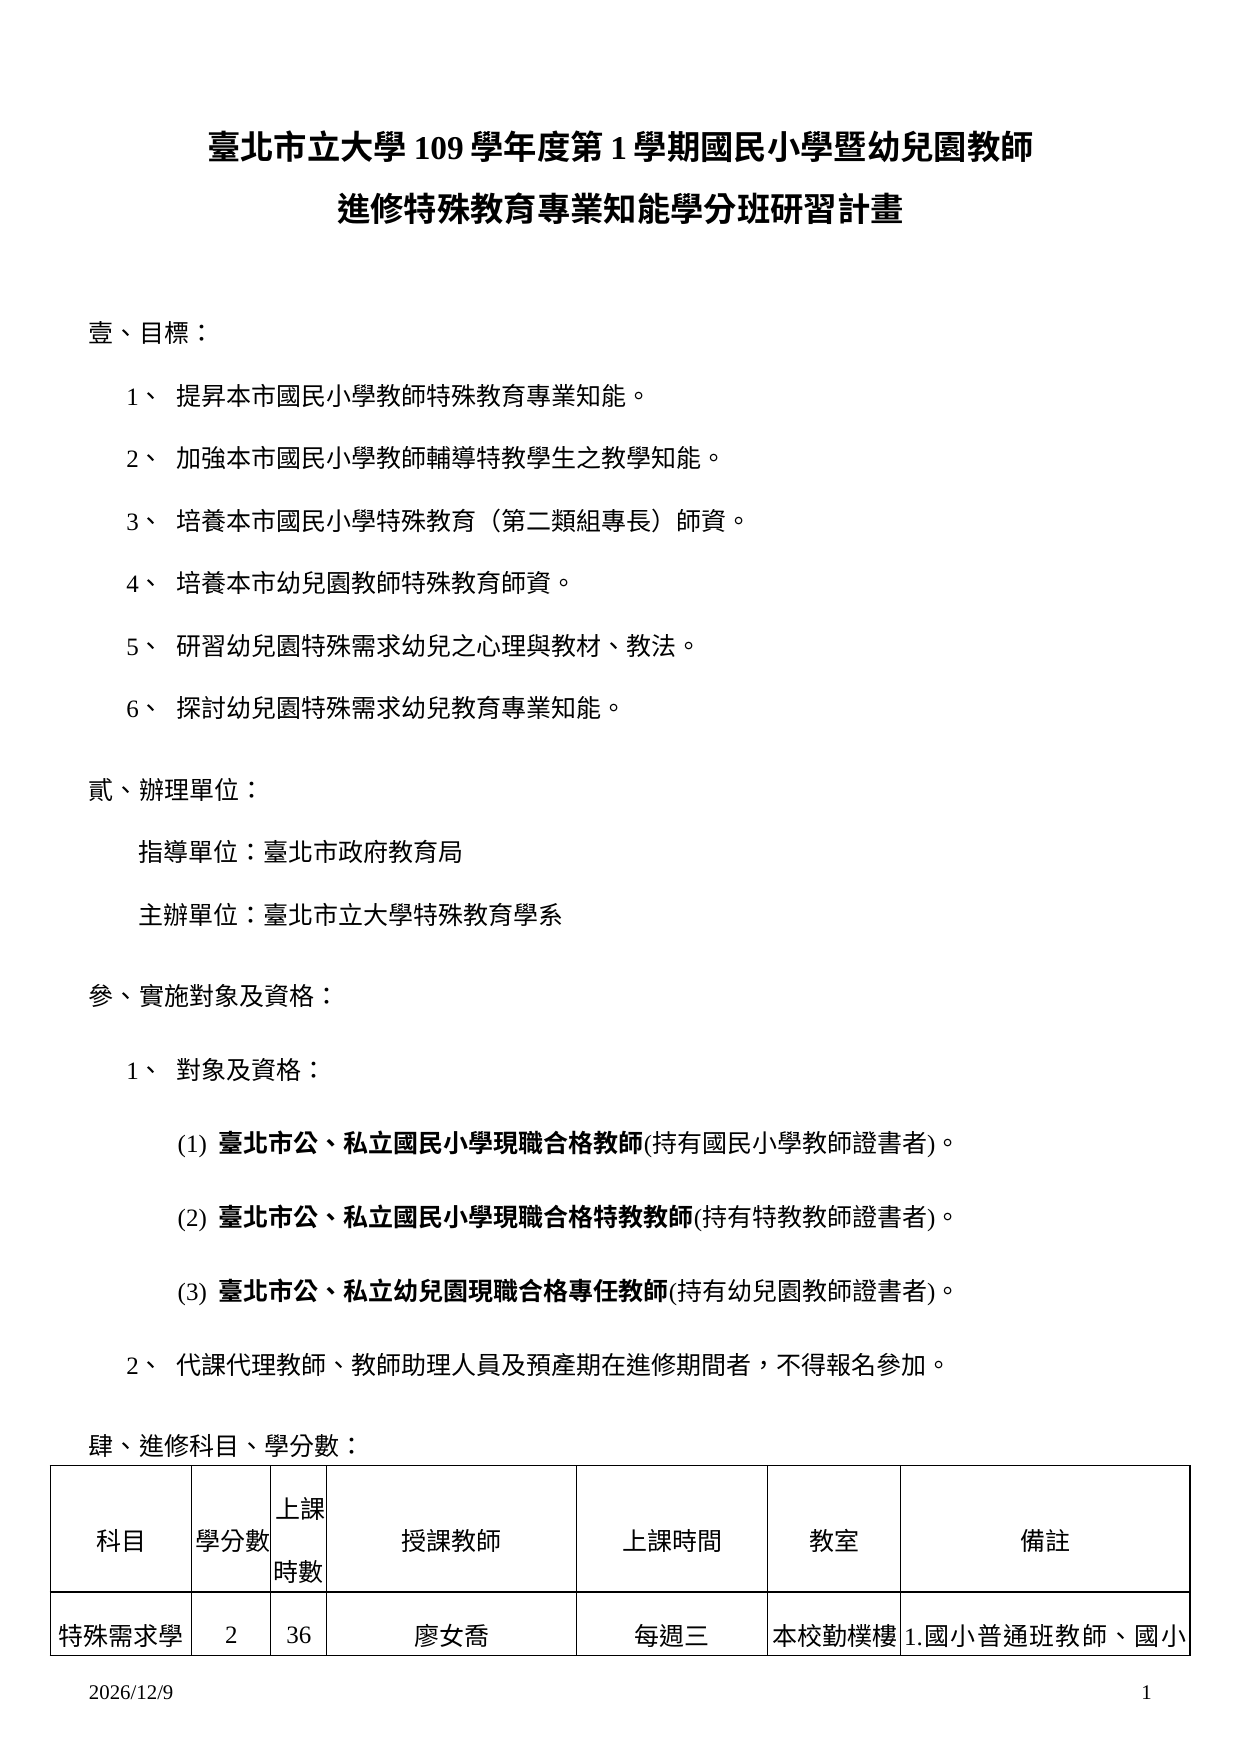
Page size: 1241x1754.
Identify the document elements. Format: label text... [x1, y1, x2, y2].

table_header 教室 [768, 1466, 900, 1591]
table_header 科目 [51, 1466, 191, 1591]
list 培養本市國民小學特殊教育（第二類組專長）師資。 [126, 478, 1152, 540]
list 臺北市公、私立國民小學現職合格特教教師(持有特教教師證書者)。 [177, 1174, 1152, 1237]
table_header 學分數 [192, 1466, 270, 1591]
table_cell 本校勤樸樓 [768, 1593, 900, 1655]
table_cell 特殊需求學 [51, 1593, 191, 1655]
text 指導單位：臺北市政府教育局 [139, 809, 1152, 872]
table_header 備註 [901, 1466, 1189, 1591]
table_cell 2 [192, 1593, 270, 1655]
table_cell 每週三 [577, 1593, 767, 1655]
list 進修科目、學分數： [89, 1403, 1152, 1465]
list 加強本市國民小學教師輔導特教學生之教學知能。 [126, 415, 1152, 478]
list 研習幼兒園特殊需求幼兒之心理與教材、教法。 [126, 603, 1152, 665]
list 提昇本市國民小學教師特殊教育專業知能。 [126, 353, 1152, 415]
list 培養本市幼兒園教師特殊教育師資。 [126, 540, 1152, 603]
list 實施對象及資格： [89, 953, 1152, 1015]
list 臺北市公、私立幼兒園現職合格專任教師(持有幼兒園教師證書者)。 [177, 1248, 1152, 1310]
list 對象及資格： [126, 1027, 1152, 1089]
table_cell 1.國小普通班教師、國小 [901, 1593, 1189, 1655]
text 進修特殊教育專業知能學分班研習計畫 [89, 165, 1152, 228]
table_header 上課時間 [577, 1466, 767, 1591]
list 臺北市公、私立國民小學現職合格教師(持有國民小學教師證書者)。 [177, 1100, 1152, 1163]
list 代課代理教師、教師助理人員及預產期在進修期間者，不得報名參加。 [126, 1322, 1152, 1384]
list 目標： [89, 290, 1152, 353]
table_header 授課教師 [327, 1466, 576, 1591]
list 辦理單位： [89, 747, 1152, 809]
text 臺北市立大學109學年度第1學期國民小學暨幼兒園教師 [89, 103, 1152, 165]
text 主辦單位：臺北市立大學特殊教育學系 [139, 872, 1152, 934]
table_cell 廖女喬 [327, 1593, 576, 1655]
table_header 上課時數 [271, 1466, 326, 1591]
table_cell 36 [271, 1593, 326, 1655]
list 探討幼兒園特殊需求幼兒教育專業知能。 [126, 665, 1152, 728]
